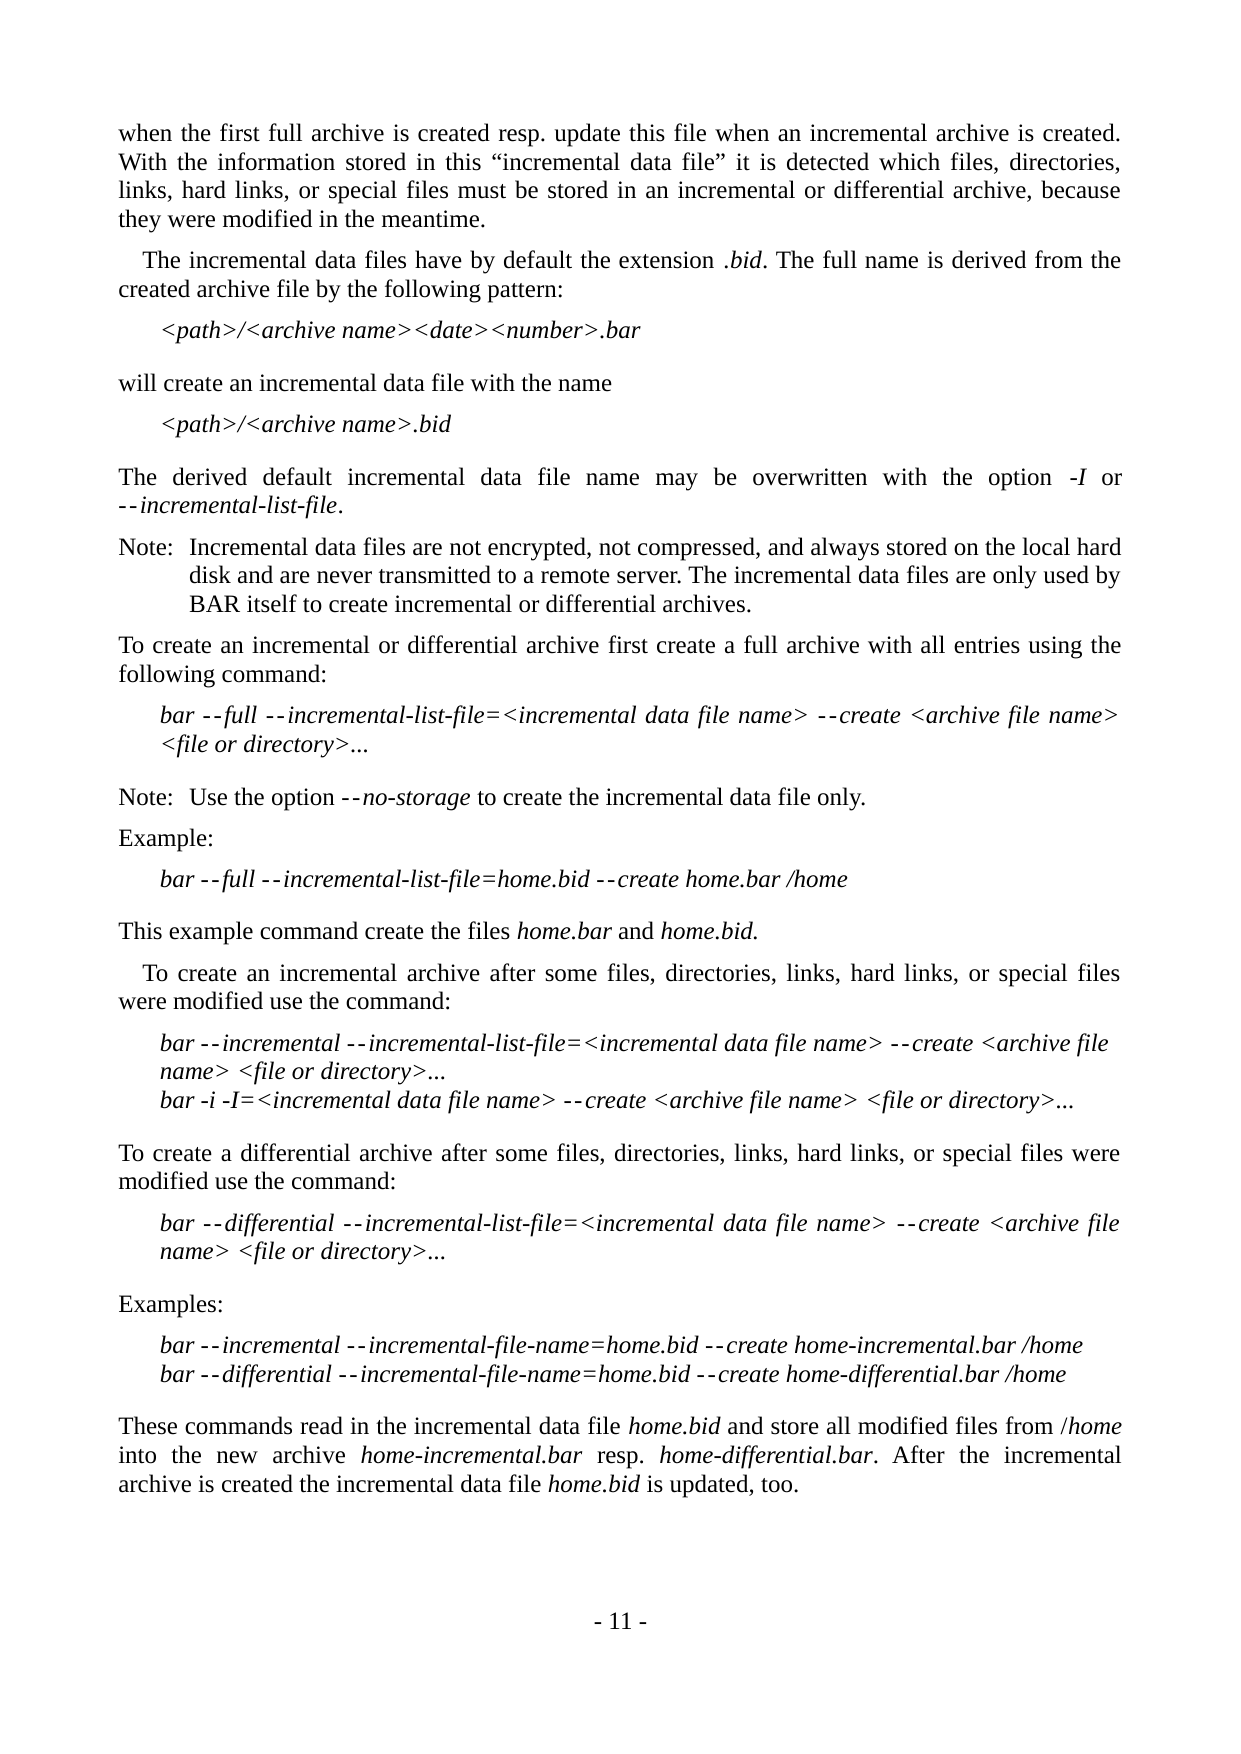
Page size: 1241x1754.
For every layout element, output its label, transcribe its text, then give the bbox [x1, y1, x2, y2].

text <path>/<archive name><date><number>.bar [159, 316, 1122, 344]
text <path>/<archive name>.bid [159, 409, 1122, 438]
text Examples: [118, 1289, 1122, 1317]
text These commands read in the incremental data file home.bid and store all modified files from /home into the new archive home-incremental.bar resp. home-differential.bar. After the incremental archive is created the incremental data file home.bid is updated, too. [118, 1411, 1122, 1497]
text This example command create the files home.bar and home.bid. [118, 916, 1122, 945]
text To create an incremental archive after some files, directories, links, hard links, or special files were modified use the command: [118, 958, 1122, 1015]
text bar -i -I=<incremental data file name> ‑‑create <archive file name> <file or directory>... [159, 1085, 1122, 1114]
text Example: [118, 823, 1122, 852]
text To create a differential archive after some files, directories, links, hard links, or special files were modified use the command: [118, 1138, 1122, 1195]
text The incremental data files have by default the extension .bid. The full name is derived from the created archive file by the following pattern: [118, 246, 1122, 303]
text bar ‑‑incremental ‑‑incremental-file-name=home.bid ‑‑create home-incremental.bar /home [159, 1330, 1122, 1359]
text will create an incremental data file with the name [118, 368, 1122, 397]
text bar ‑‑full ‑‑incremental-list-file=home.bid ‑‑create home.bar /home [159, 864, 1122, 893]
text bar ‑‑full ‑‑incremental-list-file=<incremental data file name> ‑‑create <archive file name> <file or directory>... [159, 700, 1122, 758]
text bar ‑‑incremental ‑‑incremental-list-file=<incremental data file name> ‑‑create <archive file name> <file or directory>... [159, 1028, 1122, 1085]
text Note: Incremental data files are not encrypted, not compressed, and always stored on the local hard disk and are never transmitted to a remote server. The incremental data files are only used by BAR itself to create incremental or differential archives. [118, 532, 1122, 618]
text bar ‑‑differential ‑‑incremental-file-name=home.bid ‑‑create home-differential.bar /home [159, 1359, 1122, 1387]
text bar ‑‑differential ‑‑incremental-list-file=<incremental data file name> ‑‑create <archive file name> <file or directory>... [159, 1208, 1122, 1265]
text To create an incremental or differential archive first create a full archive with all entries using the following command: [118, 630, 1122, 688]
text when the first full archive is created resp. update this file when an incremental archive is created. With the information stored in this “incremental data file” it is detected which files, directories, links, hard links, or special files must be stored in an incremental or differential archive, because they were modified in the meantime. [118, 118, 1122, 233]
text Note: Use the option ‑‑no-storage to create the incremental data file only. [118, 782, 1122, 810]
text The derived default incremental data file name may be overwritten with the option -I or ‑‑incremental-list-file. [118, 462, 1122, 519]
